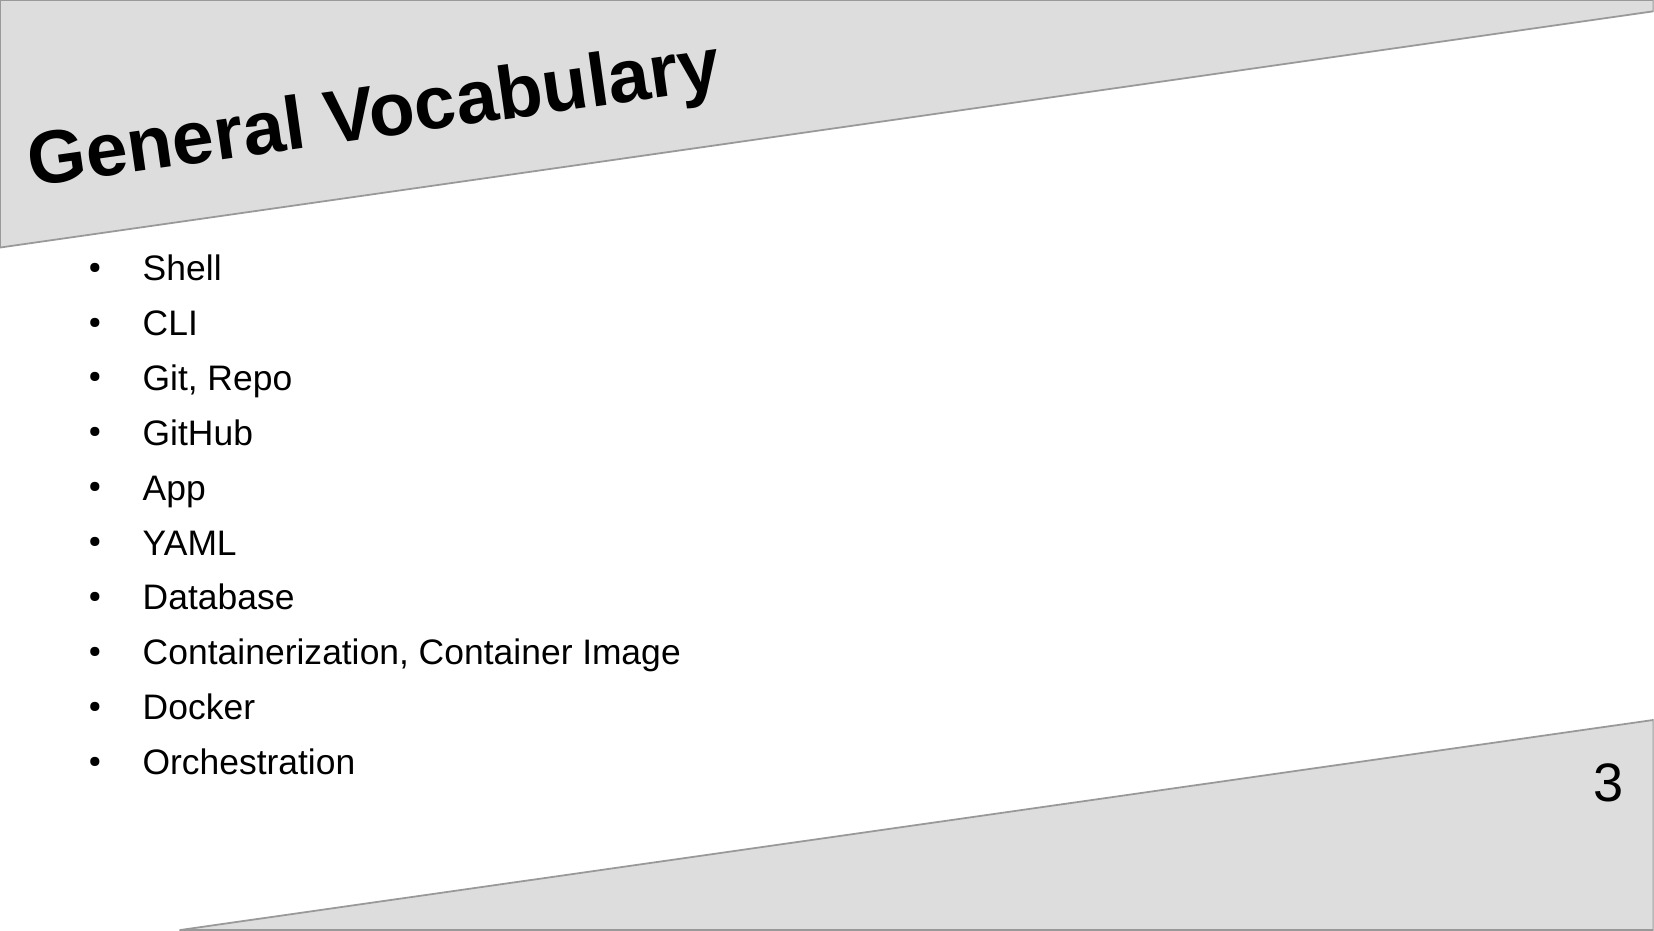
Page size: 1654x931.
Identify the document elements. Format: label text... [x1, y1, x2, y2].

list Shell CLI Git, Repo GitHub App YAML Database Containerization, Container Image Docker Orchestration [82, 248, 1538, 789]
title General Vocabulary [16, 0, 1501, 239]
